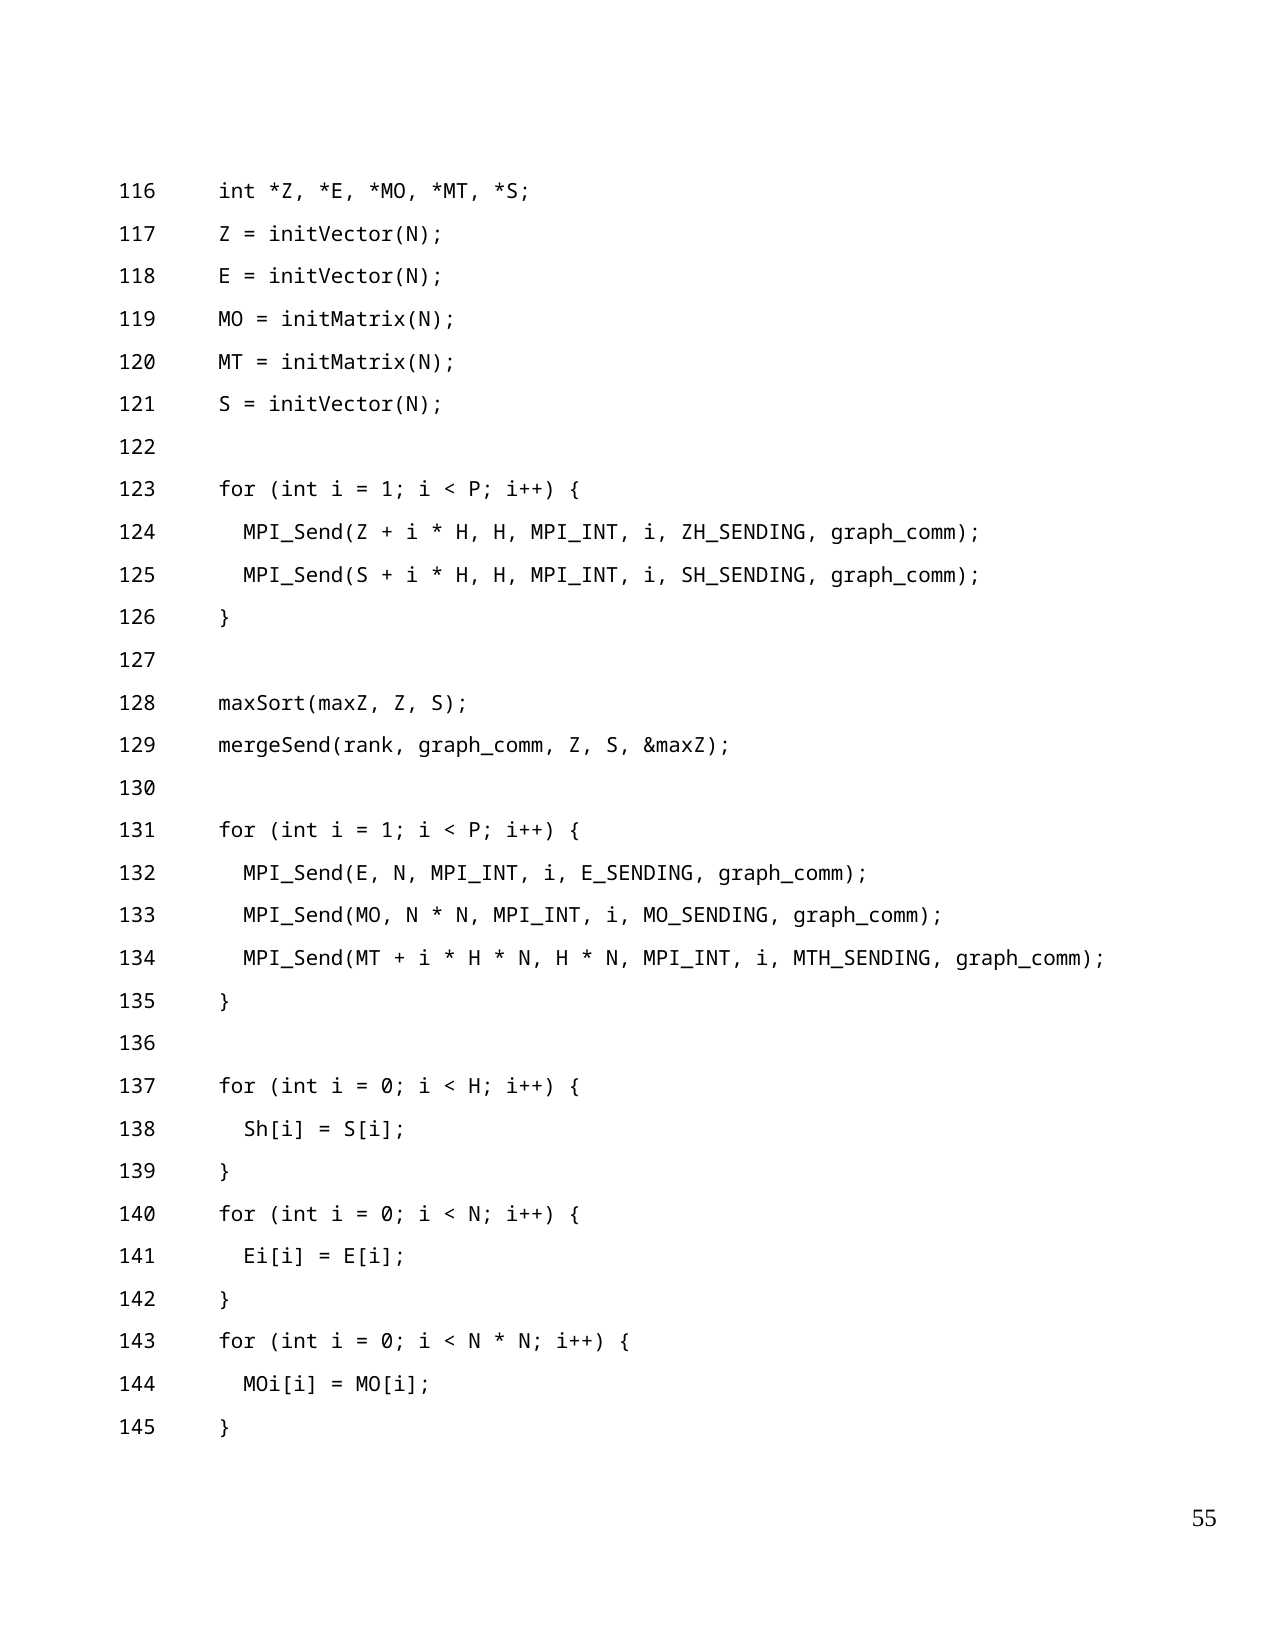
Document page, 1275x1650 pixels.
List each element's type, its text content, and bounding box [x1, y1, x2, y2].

text 123 for (int i = 1; i < P; i++) { [118, 474, 1216, 503]
text 128 maxSort(maxZ, Z, S); [118, 688, 1216, 716]
text 139 } [118, 1156, 1216, 1185]
text 121 S = initVector(N); [118, 389, 1216, 418]
text 145 } [118, 1412, 1216, 1440]
text 135 } [118, 986, 1216, 1014]
text 129 mergeSend(rank, graph_comm, Z, S, &maxZ); [118, 730, 1216, 759]
text 125 MPI_Send(S + i * H, H, MPI_INT, i, SH_SENDING, graph_comm); [118, 560, 1216, 588]
text 131 for (int i = 1; i < P; i++) { [118, 815, 1216, 844]
text 134 MPI_Send(MT + i * H * N, H * N, MPI_INT, i, MTH_SENDING, graph_comm); [118, 943, 1216, 972]
text 133 MPI_Send(MO, N * N, MPI_INT, i, MO_SENDING, graph_comm); [118, 901, 1216, 929]
text 142 } [118, 1284, 1216, 1312]
text 120 MT = initMatrix(N); [118, 347, 1216, 375]
text 141 Ei[i] = E[i]; [118, 1241, 1216, 1270]
text 119 MO = initMatrix(N); [118, 304, 1216, 333]
text 118 E = initVector(N); [118, 262, 1216, 290]
text 143 for (int i = 0; i < N * N; i++) { [118, 1327, 1216, 1355]
text 130 [118, 773, 1216, 801]
text 138 Sh[i] = S[i]; [118, 1114, 1216, 1142]
text 144 MOi[i] = MO[i]; [118, 1369, 1216, 1398]
text 122 [118, 432, 1216, 460]
text 136 [118, 1028, 1216, 1057]
text 124 MPI_Send(Z + i * H, H, MPI_INT, i, ZH_SENDING, graph_comm); [118, 517, 1216, 546]
text 132 MPI_Send(E, N, MPI_INT, i, E_SENDING, graph_comm); [118, 858, 1216, 886]
text 116 int *Z, *E, *MO, *MT, *S; [118, 176, 1216, 205]
text 117 Z = initVector(N); [118, 219, 1216, 247]
text 140 for (int i = 0; i < N; i++) { [118, 1199, 1216, 1227]
text 126 } [118, 602, 1216, 631]
text 127 [118, 645, 1216, 673]
text 137 for (int i = 0; i < H; i++) { [118, 1071, 1216, 1099]
